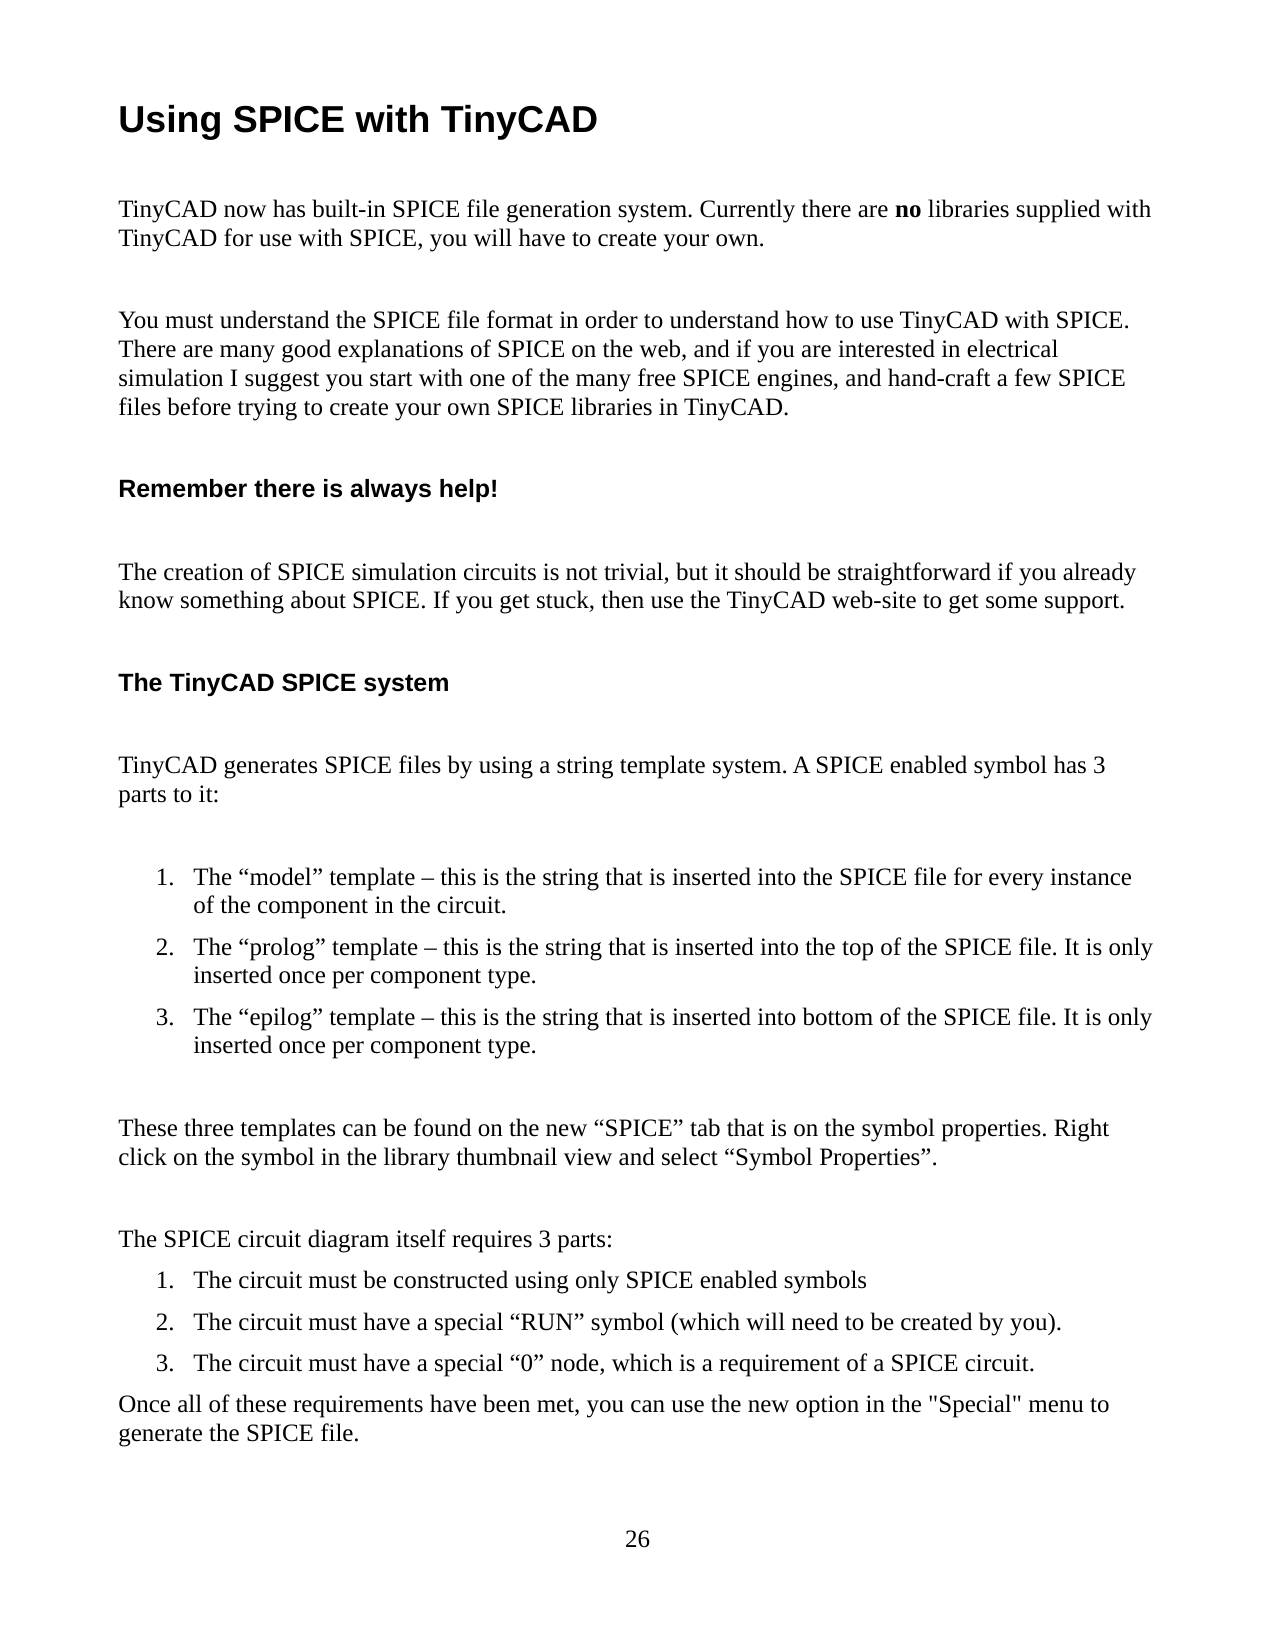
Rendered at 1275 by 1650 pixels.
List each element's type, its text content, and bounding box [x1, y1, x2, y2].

text Using SPICE with TinyCAD [118, 97, 1157, 141]
list The “prolog” template – this is the string that is inserted into the top of the SPICE file. It is only inserted once per component type. [156, 932, 1157, 989]
text TinyCAD generates SPICE files by using a string template system. A SPICE enabled symbol has 3 parts to it: [118, 751, 1157, 808]
text Remember there is always help! [118, 474, 1157, 503]
list The “epilog” template – this is the string that is inserted into bottom of the SPICE file. It is only inserted once per component type. [156, 1002, 1157, 1059]
list The circuit must have a special “0” node, which is a requirement of a SPICE circuit. [156, 1348, 1157, 1377]
list The “model” template – this is the string that is inserted into the SPICE file for every instance of the component in the circuit. [156, 862, 1157, 919]
text These three templates can be found on the new “SPICE” tab that is on the symbol properties. Right click on the symbol in the library thumbnail view and select “Symbol Properties”. [118, 1113, 1157, 1171]
list The circuit must have a special “RUN” symbol (which will need to be created by you). [156, 1307, 1157, 1336]
text TinyCAD now has built-in SPICE file generation system. Currently there are no libraries supplied with TinyCAD for use with SPICE, you will have to create your own. [118, 194, 1157, 252]
text The TinyCAD SPICE system [118, 668, 1157, 697]
text The creation of SPICE simulation circuits is not trivial, but it should be straightforward if you already know something about SPICE. If you get stuck, then use the TinyCAD web-site to get some support. [118, 557, 1157, 614]
text You must understand the SPICE file format in order to understand how to use TinyCAD with SPICE. There are many good explanations of SPICE on the web, and if you are interested in electrical simulation I suggest you start with one of the many free SPICE engines, and hand-craft a few SPICE files before trying to create your own SPICE libraries in TinyCAD. [118, 306, 1157, 421]
text The SPICE circuit diagram itself requires 3 parts: [118, 1224, 1157, 1253]
list The circuit must be constructed using only SPICE enabled symbols [156, 1266, 1157, 1294]
text Once all of these requirements have been met, you can use the new option in the "Special" menu to generate the SPICE file. [118, 1389, 1157, 1447]
